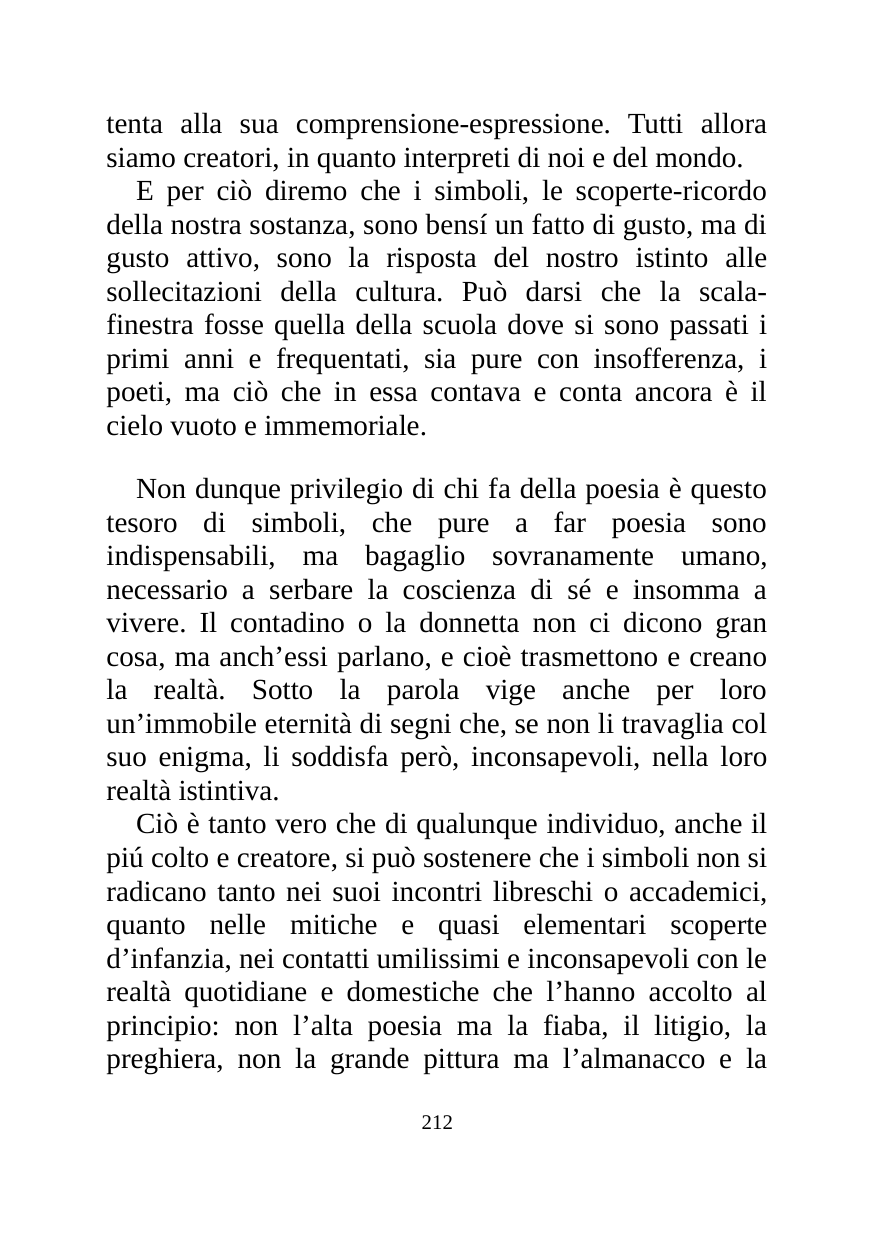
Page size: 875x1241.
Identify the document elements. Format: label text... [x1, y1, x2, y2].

text tenta alla sua comprensione-espressione. Tutti allora siamo creatori, in quanto interpreti di noi e del mondo. [106, 106, 768, 173]
text Ciò è tanto vero che di qualunque individuo, anche il piú colto e creatore, si può sostenere che i simboli non si radicano tanto nei suoi incontri libreschi o accademici, quanto nelle mitiche e quasi elementari scoperte d’infanzia, nei contatti umilissimi e inconsapevoli con le realtà quotidiane e domestiche che l’hanno accolto al principio: non l’alta poesia ma la fiaba, il litigio, la preghiera, non la grande pittura ma l’almanacco e la [106, 807, 768, 1075]
text E per ciò diremo che i simboli, le scoperte-ricordo della nostra sostanza, sono bensí un fatto di gusto, ma di gusto attivo, sono la risposta del nostro istinto alle sollecitazioni della cultura. Può darsi che la scala-finestra fosse quella della scuola dove si sono passati i primi anni e frequentati, sia pure con insofferenza, i poeti, ma ciò che in essa contava e conta ancora è il cielo vuoto e immemoriale. [106, 173, 768, 442]
text Non dunque privilegio di chi fa della poesia è questo tesoro di simboli, che pure a far poesia sono indispensabili, ma bagaglio sovranamente umano, necessario a serbare la coscienza di sé e insomma a vivere. Il contadino o la donnetta non ci dicono gran cosa, ma anch’essi parlano, e cioè trasmettono e creano la realtà. Sotto la parola vige anche per loro un’immobile eternità di segni che, se non li travaglia col suo enigma, li soddisfa però, inconsapevoli, nella loro realtà istintiva. [106, 471, 768, 807]
